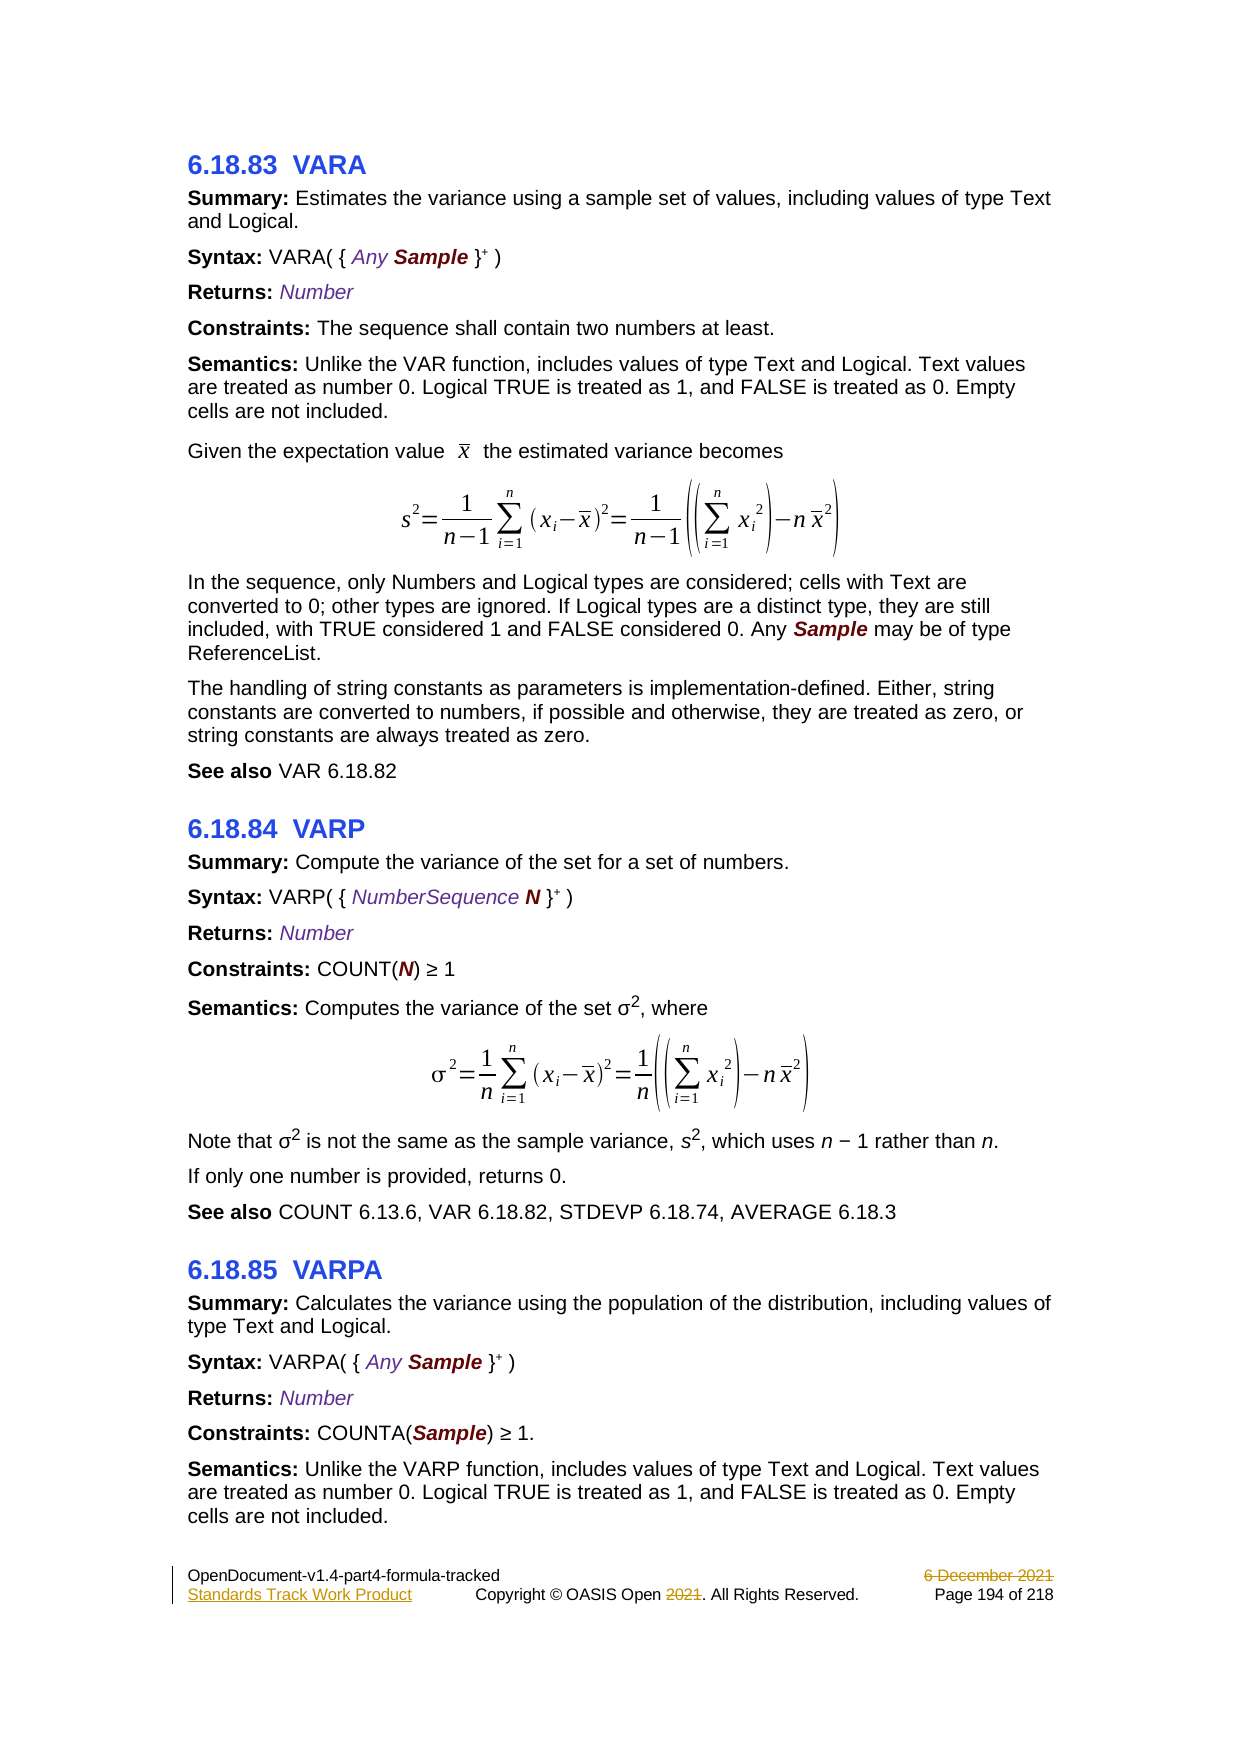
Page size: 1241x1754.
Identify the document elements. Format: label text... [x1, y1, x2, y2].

text Given the expectation value the estimated variance becomes [187, 435, 1053, 465]
subtitle VARP [187, 814, 1053, 844]
text Semantics: Unlike the VARP function, includes values of type Text and Logical. Text values are treated as number 0. Logical TRUE is treated as 1, and FALSE is treated as 0. Empty cells are not included. [187, 1457, 1053, 1528]
text Constraints: COUNTA(Sample) ≥ 1. [187, 1422, 1053, 1445]
text Summary: Compute the variance of the set for a set of numbers. [187, 850, 1053, 874]
text Semantics: Computes the variance of the set σ2, where [187, 993, 1053, 1020]
text Syntax: VARP( { NumberSequence N }+ ) [187, 886, 1053, 909]
text Summary: Estimates the variance using a sample set of values, including values of type Text and Logical. [187, 186, 1053, 233]
text Constraints: The sequence shall contain two numbers at least. [187, 316, 1053, 340]
text In the sequence, only Numbers and Logical types are considered; cells with Text are converted to 0; other types are ignored. If Logical types are a distinct type, they are still included, with TRUE considered 1 and FALSE considered 0. Any Sample may be of type ReferenceList. [187, 571, 1053, 665]
text See also VAR 6.18.82 [187, 759, 1053, 783]
text Summary: Calculates the variance using the population of the distribution, including values of type Text and Logical. [187, 1291, 1053, 1338]
text Syntax: VARA( { Any Sample }+ ) [187, 245, 1053, 269]
text Note that σ2 is not the same as the sample variance, s2, which uses n − 1 rather than n. [187, 1126, 1053, 1153]
text Constraints: COUNT(N) ≥ 1 [187, 957, 1053, 981]
text Semantics: Unlike the VAR function, includes values of type Text and Logical. Text values are treated as number 0. Logical TRUE is treated as 1, and FALSE is treated as 0. Empty cells are not included. [187, 352, 1053, 423]
text If only one number is provided, returns 0. [187, 1165, 1053, 1188]
text See also COUNT 6.13.6, VAR 6.18.82, STDEVP 6.18.74, AVERAGE 6.18.3 [187, 1201, 1053, 1224]
subtitle VARPA [187, 1255, 1053, 1285]
subtitle VARA [187, 150, 1053, 180]
text Returns: Number [187, 921, 1053, 945]
text Returns: Number [187, 1386, 1053, 1409]
text Returns: Number [187, 281, 1053, 304]
text The handling of string constants as parameters is implementation-defined. Either, string constants are converted to numbers, if possible and otherwise, they are treated as zero, or string constants are always treated as zero. [187, 677, 1053, 747]
text Syntax: VARPA( { Any Sample }+ ) [187, 1350, 1053, 1374]
